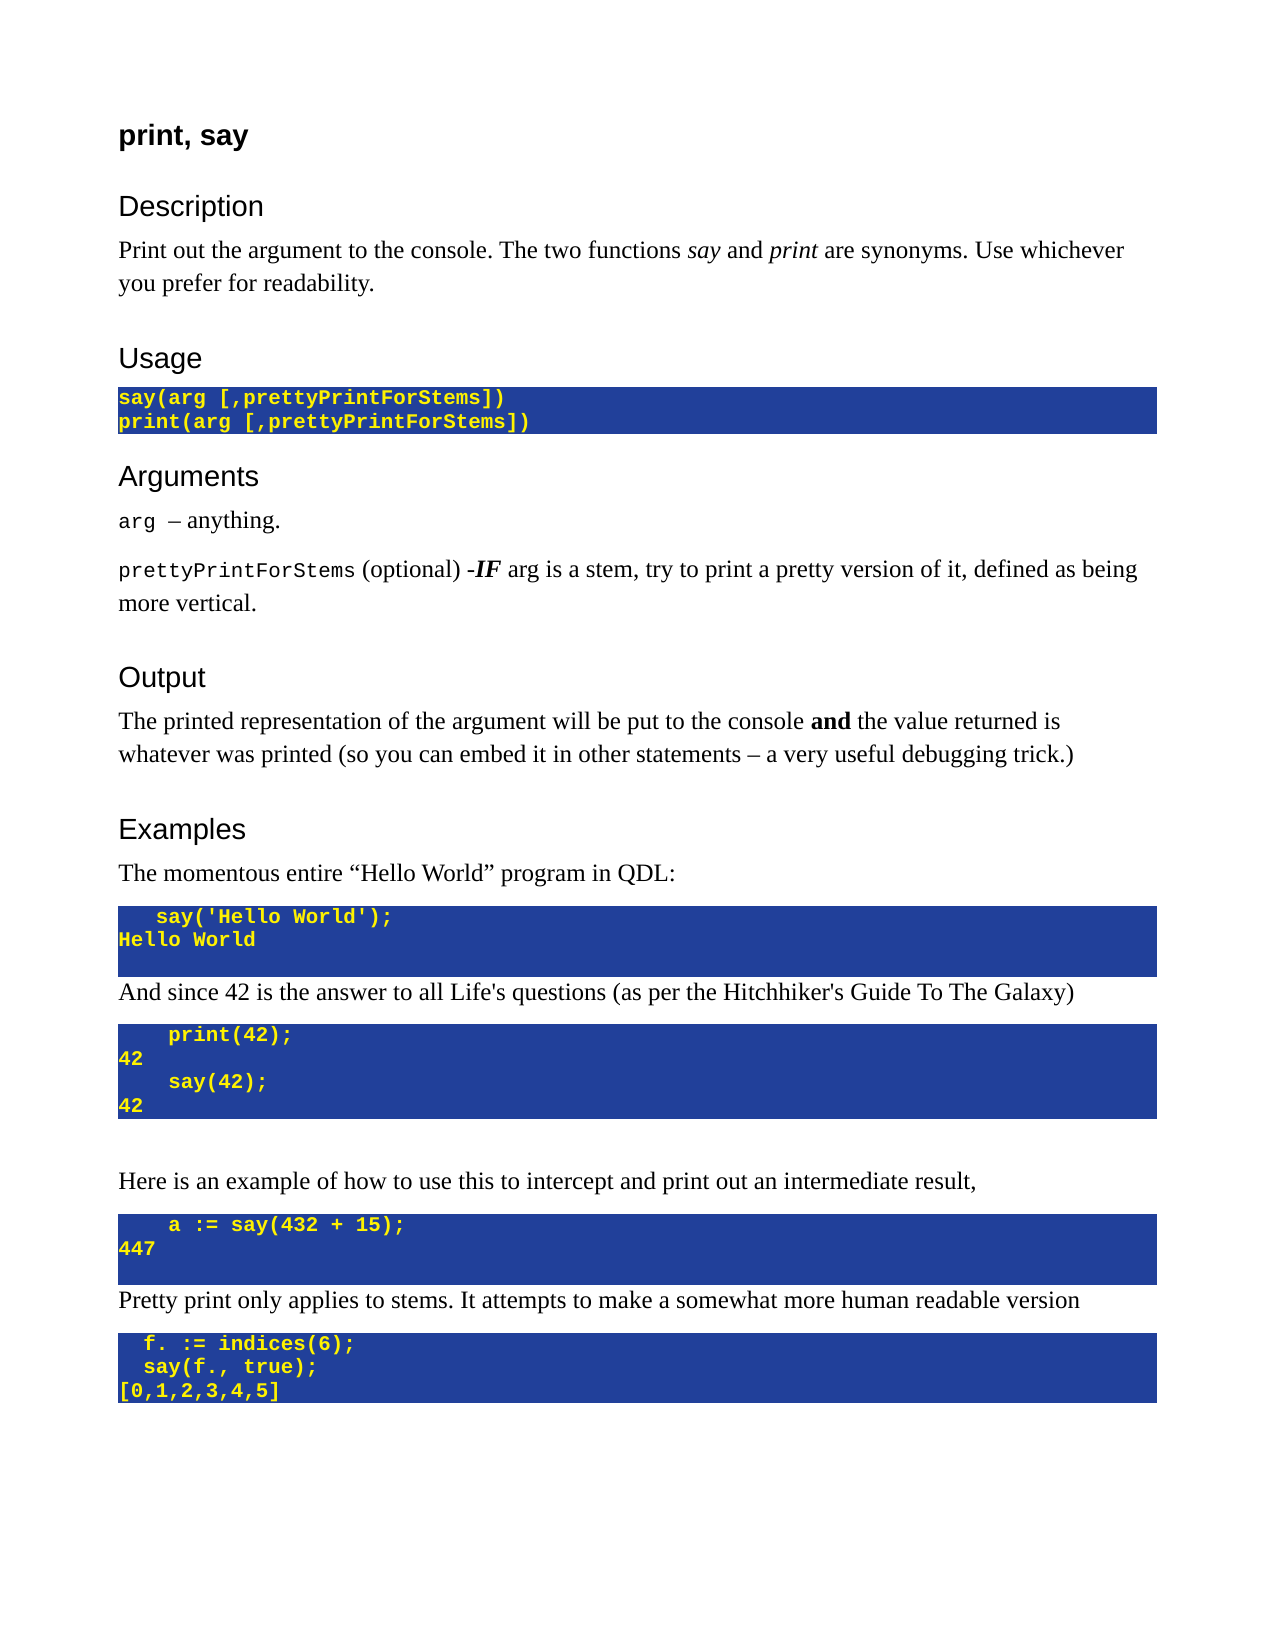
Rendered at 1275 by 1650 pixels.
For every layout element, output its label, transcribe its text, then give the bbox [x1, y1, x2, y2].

text print(arg [,prettyPrintForStems]) [118, 411, 1157, 434]
text say('Hello World'); [118, 906, 1157, 929]
subtitle Description [118, 189, 1157, 223]
text arg – anything. [118, 505, 1157, 535]
text say(42); [118, 1072, 1157, 1095]
text 447 [118, 1238, 1157, 1261]
text 42 [118, 1048, 1157, 1072]
text [0,1,2,3,4,5] [118, 1380, 1157, 1403]
text Hello World [118, 929, 1157, 953]
subtitle Arguments [118, 459, 1157, 493]
text prettyPrintForStems (optional) -IF arg is a stem, try to print a pretty version of it, defined as being more vertical. [118, 554, 1157, 617]
text Pretty print only applies to stems. It attempts to make a somewhat more human readable version [118, 1285, 1157, 1314]
text The momentous entire “Hello World” program in QDL: [118, 858, 1157, 887]
text say(f., true); [118, 1356, 1157, 1380]
subtitle Usage [118, 341, 1157, 374]
text 42 [118, 1095, 1157, 1119]
text say(arg [,prettyPrintForStems]) [118, 387, 1157, 411]
text Print out the argument to the console. The two functions say and print are synonyms. Use whichever you prefer for readability. [118, 235, 1157, 297]
subtitle Examples [118, 812, 1157, 846]
subtitle Output [118, 660, 1157, 694]
text The printed representation of the argument will be put to the console and the value returned is whatever was printed (so you can embed it in other statements – a very useful debugging trick.) [118, 706, 1157, 768]
text f. := indices(6); [118, 1333, 1157, 1356]
subtitle print, say [118, 118, 1157, 152]
text Here is an example of how to use this to intercept and print out an intermediate result, [118, 1166, 1157, 1195]
text print(42); [118, 1024, 1157, 1048]
text a := say(432 + 15); [118, 1214, 1157, 1238]
text And since 42 is the answer to all Life's questions (as per the Hitchhiker's Guide To The Galaxy) [118, 977, 1157, 1005]
